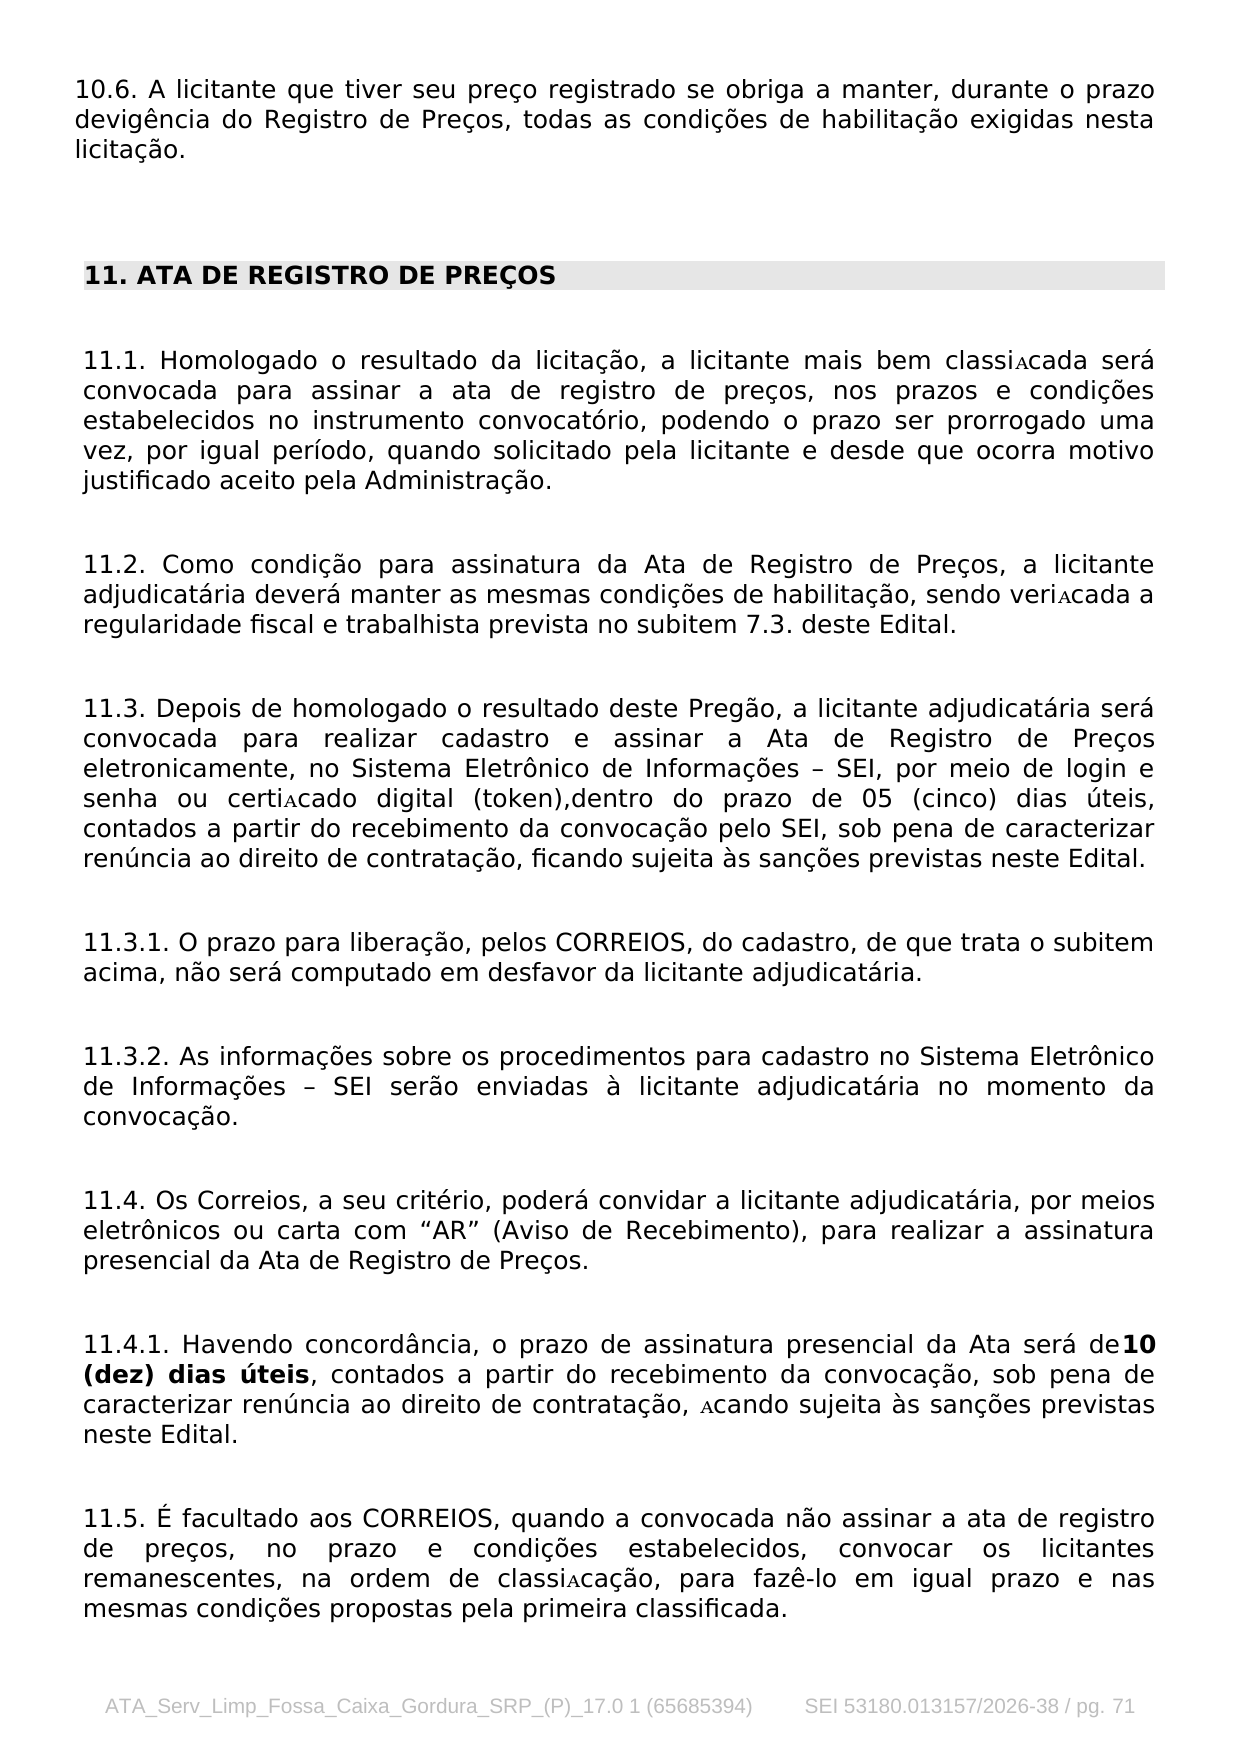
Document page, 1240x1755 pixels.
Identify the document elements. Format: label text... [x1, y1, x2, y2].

text 11.3.1. O prazo para liberação, pelos CORREIOS, do cadastro, de que trata o subitem acima, não será computado em desfavor da licitante adjudicatária. [83, 928, 1156, 987]
text 11.3. Depois de homologado o resultado deste Pregão, a licitante adjudicatária será convocada para realizar cadastro e assinar a Ata de Registro de Preços eletronicamente, no Sistema Eletrônico de Informações – SEI, por meio de login e senha ou certicado digital (token),dentro do prazo de 05 (cinco) dias úteis, contados a partir do recebimento da convocação pelo SEI, sob pena de caracterizar renúncia ao direito de contratação, ficando sujeita às sanções previstas neste Edital. [83, 694, 1156, 873]
list A licitante que tiver seu preço registrado se obriga a manter, durante o prazo devigência do Registro de Preços, todas as condições de habilitação exigidas nesta licitação. [74, 75, 1156, 164]
text 11.2. Como condição para assinatura da Ata de Registro de Preços, a licitante adjudicatária deverá manter as mesmas condições de habilitação, sendo vericada a regularidade fiscal e trabalhista prevista no subitem 7.3. deste Edital. [83, 550, 1156, 639]
text 11.4. Os Correios, a seu critério, poderá convidar a licitante adjudicatária, por meios eletrônicos ou carta com “AR” (Aviso de Recebimento), para realizar a assinatura presencial da Ata de Registro de Preços. [83, 1186, 1156, 1275]
text 11.3.2. As informações sobre os procedimentos para cadastro no Sistema Eletrônico de Informações – SEI serão enviadas à licitante adjudicatária no momento da convocação. [83, 1042, 1156, 1131]
text 11.4.1. Havendo concordância, o prazo de assinatura presencial da Ata será de10 (dez) dias úteis, contados a partir do recebimento da convocação, sob pena de caracterizar renúncia ao direito de contratação, cando sujeita às sanções previstas neste Edital. [83, 1330, 1156, 1449]
subtitle 11. ATA DE REGISTRO DE PREÇOS [84, 261, 1165, 290]
text 11.1. Homologado o resultado da licitação, a licitante mais bem classicada será convocada para assinar a ata de registro de preços, nos prazos e condições estabelecidos no instrumento convocatório, podendo o prazo ser prorrogado uma vez, por igual período, quando solicitado pela licitante e desde que ocorra motivo justificado aceito pela Administração. [83, 346, 1156, 495]
text 11.5. É facultado aos CORREIOS, quando a convocada não assinar a ata de registro de preços, no prazo e condições estabelecidos, convocar os licitantes remanescentes, na ordem de classicação, para fazê-lo em igual prazo e nas mesmas condições propostas pela primeira classificada. [83, 1504, 1156, 1623]
